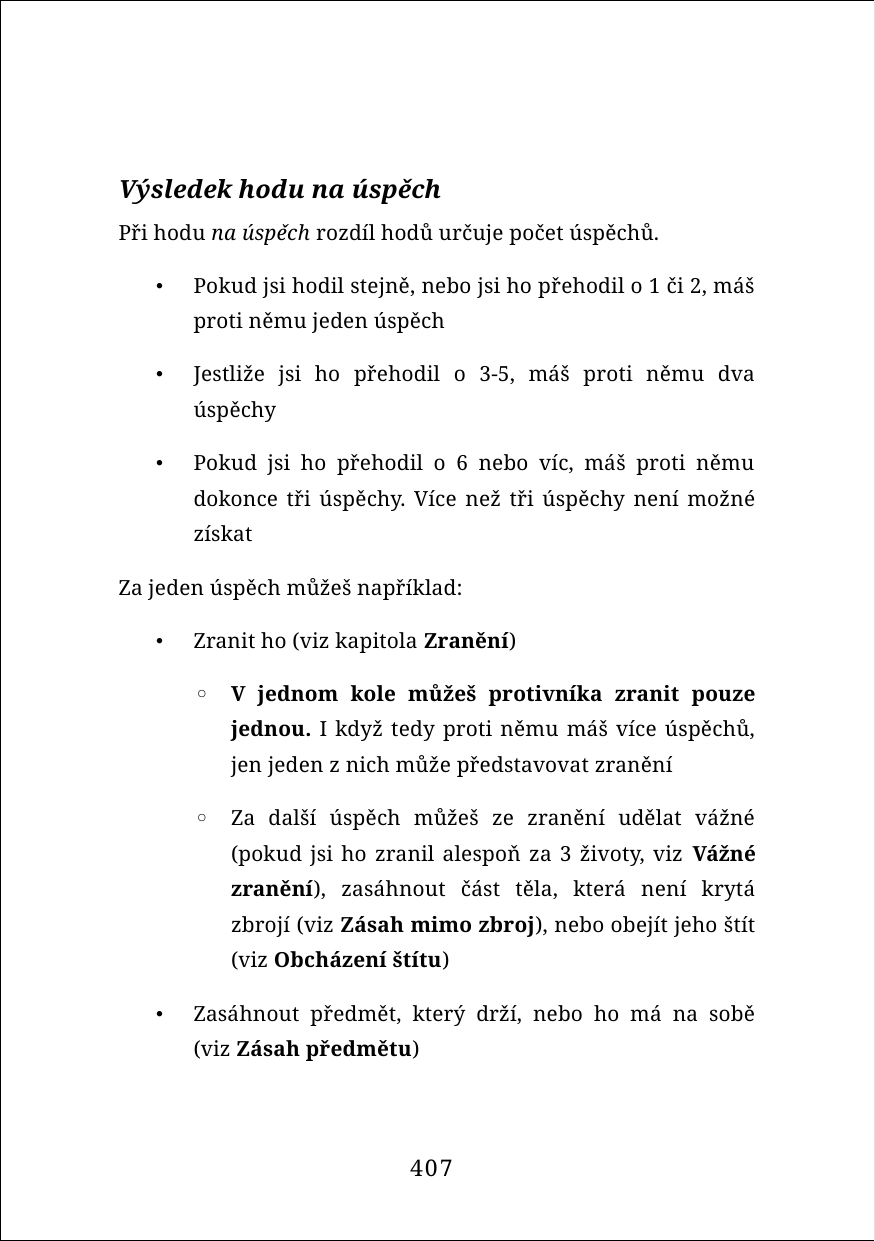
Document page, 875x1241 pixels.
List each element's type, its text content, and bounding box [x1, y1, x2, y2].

list Pokud jsi hodil stejně, nebo jsi ho přehodil o 1 či 2, máš proti němu jeden úspěch [156, 271, 756, 335]
text Při hodu na úspěch rozdíl hodů určuje počet úspěchů. [118, 218, 756, 246]
list Za další úspěch můžeš ze zranění udělat vážné (pokud jsi ho zranil alespoň za 3 životy, viz Vážné zranění), zasáhnout část těla, která není krytá zbrojí (viz Zásah mimo zbroj), nebo obejít jeho štít (viz Obcházení štítu) [193, 803, 756, 974]
list Jestliže jsi ho přehodil o 3-5, máš proti němu dva úspěchy [156, 359, 756, 423]
subtitle Výsledek hodu na úspěch [118, 172, 756, 206]
list Pokud jsi ho přehodil o 6 nebo víc, máš proti němu dokonce tři úspěchy. Více než tři úspěchy není možné získat [156, 448, 756, 548]
list Zranit ho (viz kapitola Zranění) [156, 626, 756, 654]
text Za jeden úspěch můžeš například: [118, 573, 756, 601]
list V jednom kole můžeš protivníka zranit pouze jednou. I když tedy proti němu máš více úspěchů, jen jeden z nich může představovat zranění [193, 679, 756, 778]
list Zasáhnout předmět, který drží, nebo ho má na sobě (viz Zásah předmětu) [156, 999, 756, 1063]
